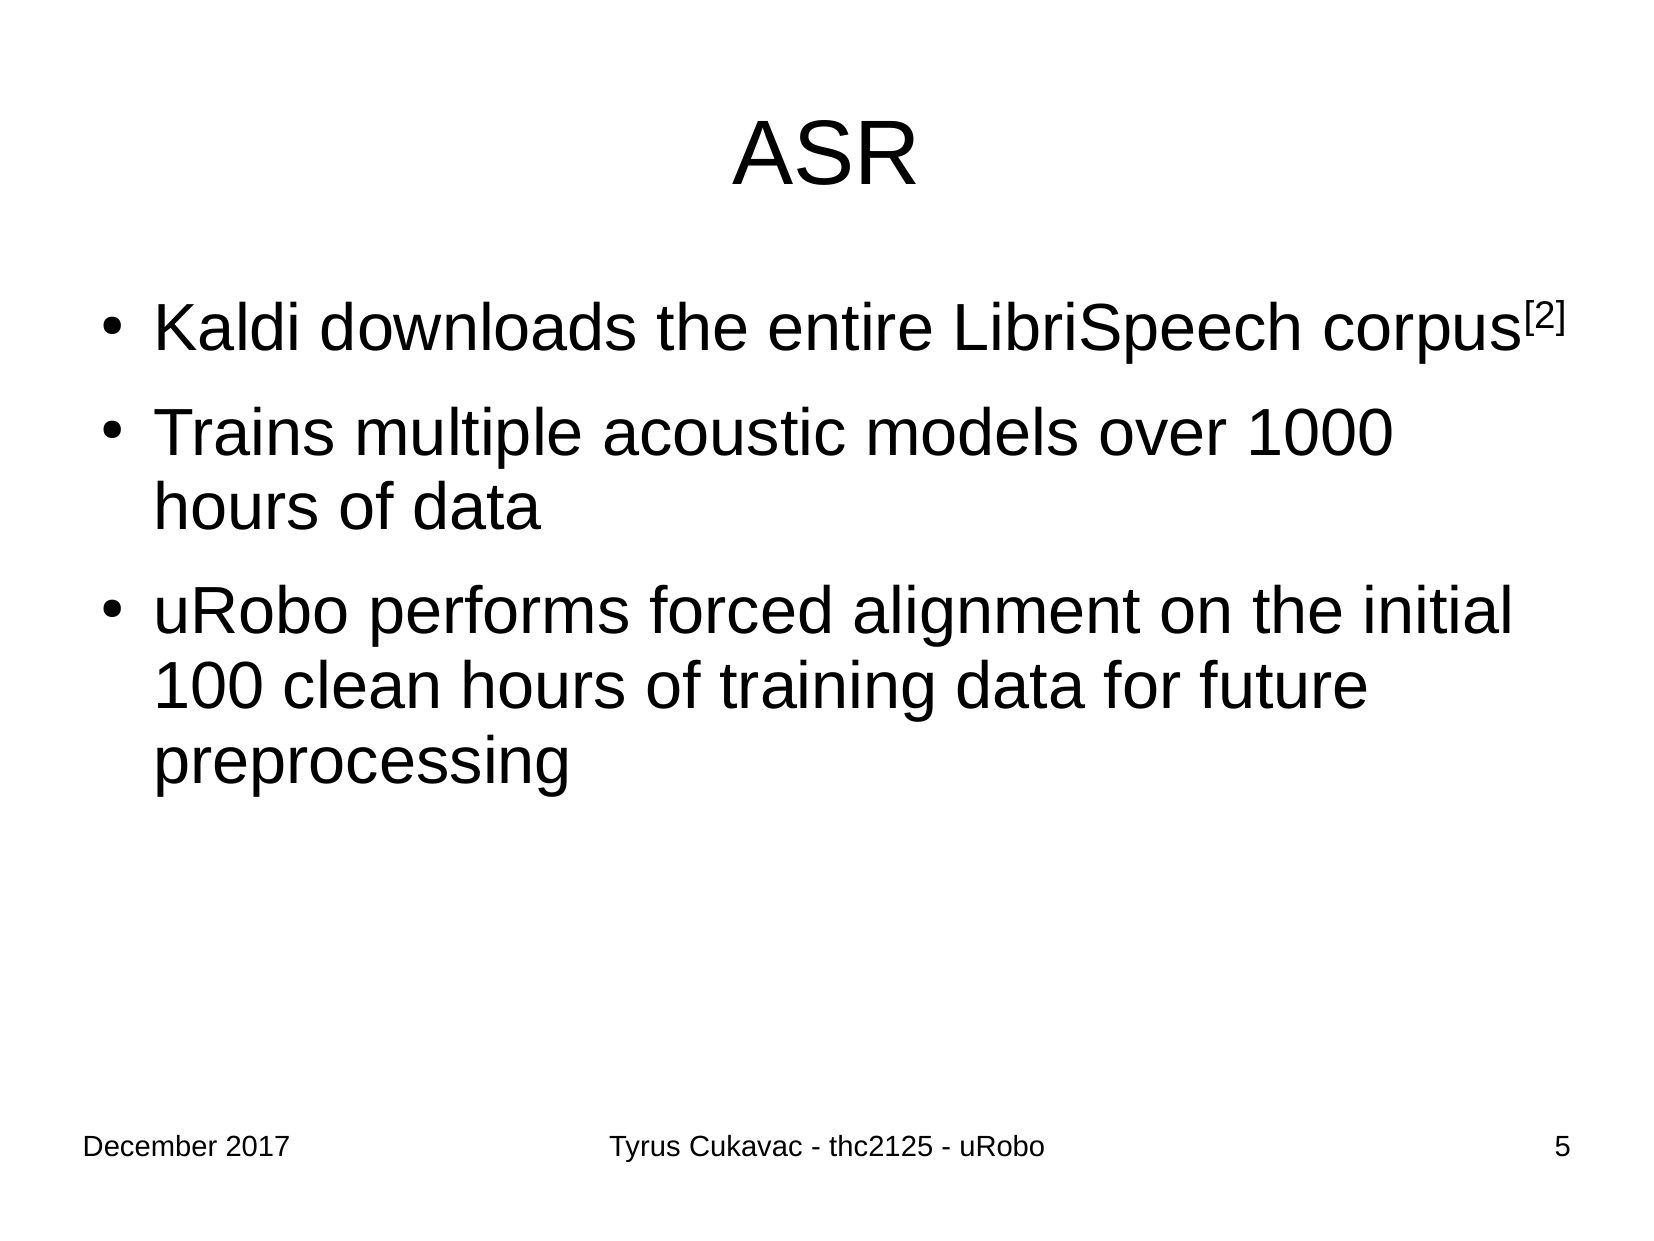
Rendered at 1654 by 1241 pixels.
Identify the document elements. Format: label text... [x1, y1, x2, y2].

list Kaldi downloads the entire LibriSpeech corpus[2] Trains multiple acoustic models over 1000 hours of data uRobo performs forced alignment on the initial 100 clean hours of training data for future preprocessing [82, 290, 1571, 1010]
title ASR [82, 49, 1571, 257]
